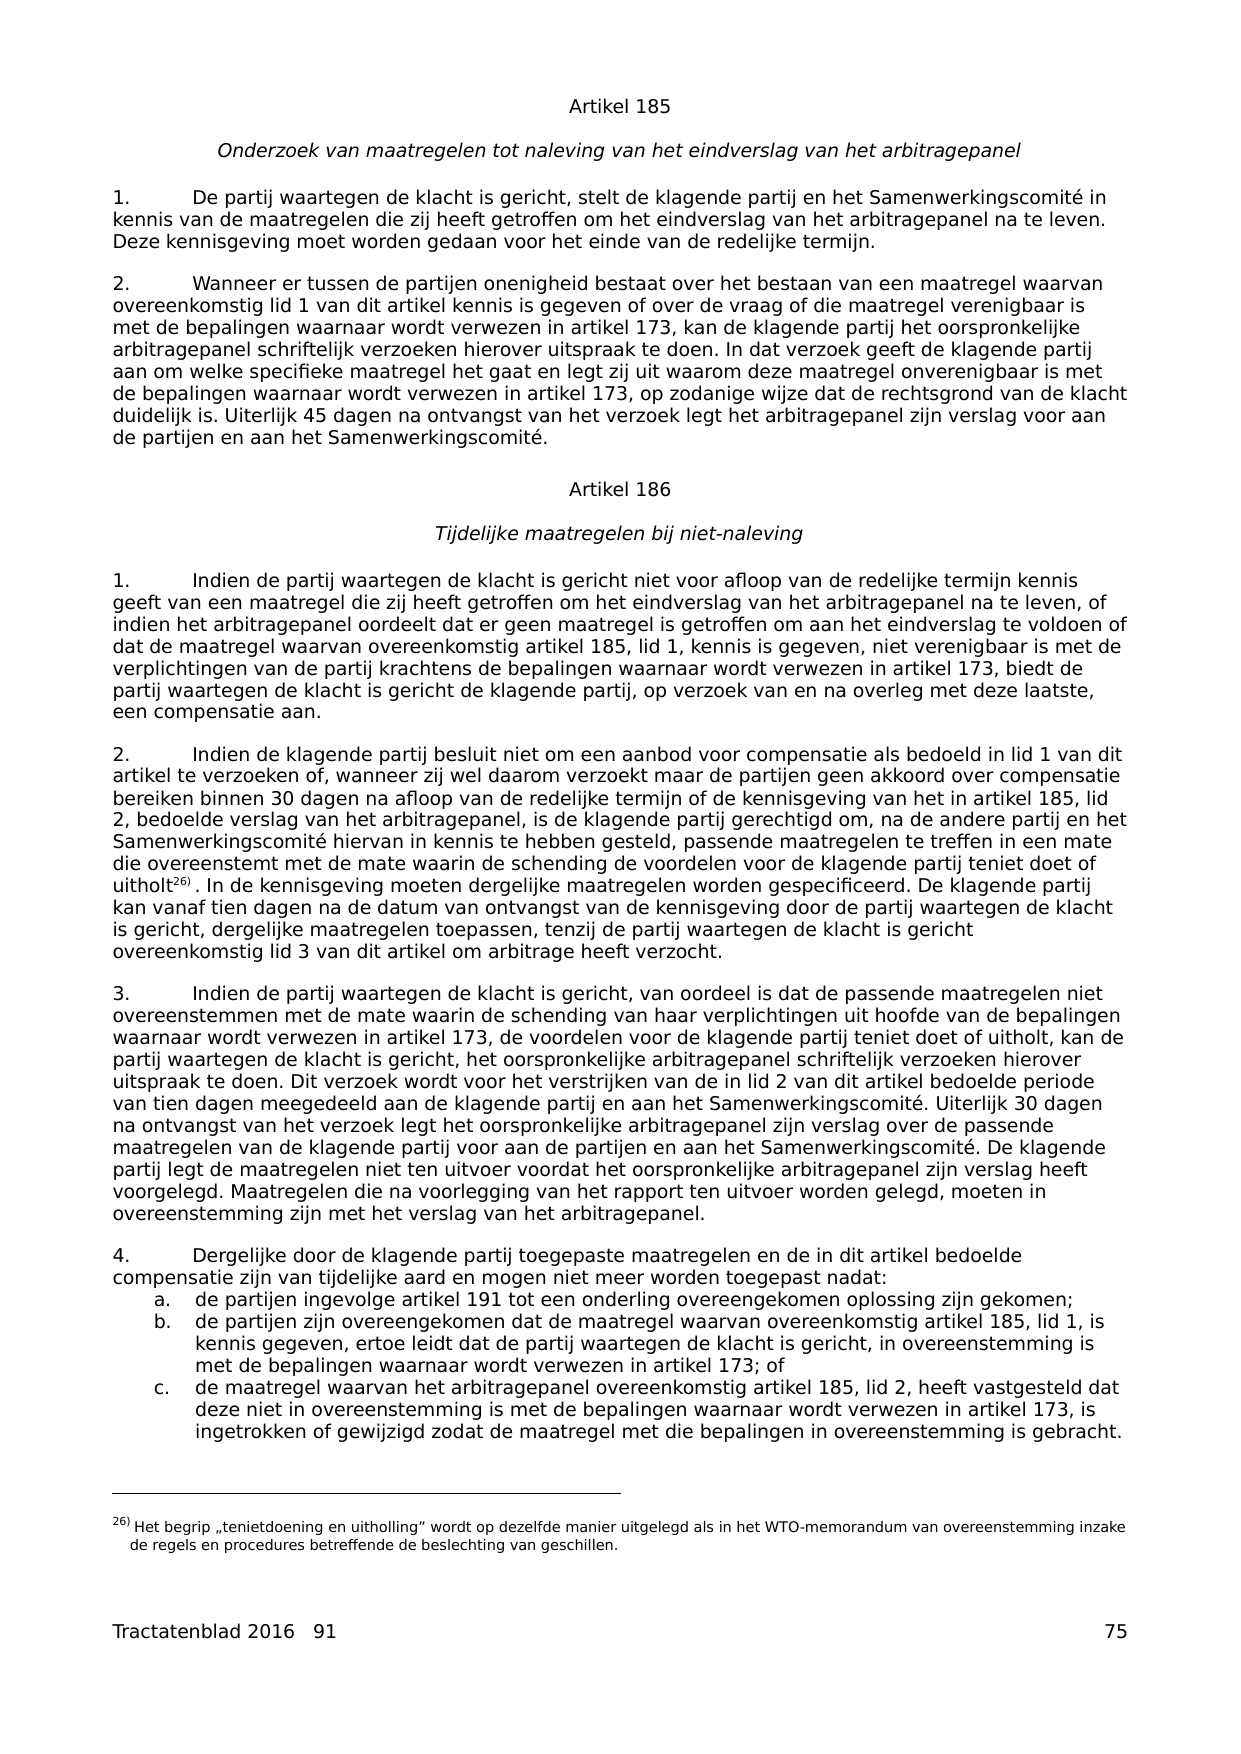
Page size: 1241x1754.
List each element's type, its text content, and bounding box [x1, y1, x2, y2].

text 3. Indien de partij waartegen de klacht is gericht, van oordeel is dat de passende maatregelen niet overeenstemmen met de mate waarin de schending van haar verplichtingen uit hoofde van de bepalingen waarnaar wordt verwezen in artikel 173, de voordelen voor de klagende partij teniet doet of uitholt, kan de partij waartegen de klacht is gericht, het oorspronkelijke arbitragepanel schriftelijk verzoeken hierover uitspraak te doen. Dit verzoek wordt voor het verstrijken van de in lid 2 van dit artikel bedoelde periode van tien dagen meegedeeld aan de klagende partij en aan het Samenwerkingscomité. Uiterlijk 30 dagen na ontvangst van het verzoek legt het oorspronkelijke arbitragepanel zijn verslag over de passende maatregelen van de klagende partij voor aan de partijen en aan het Samenwerkingscomité. De klagende partij legt de maatregelen niet ten uitvoer voordat het oorspronkelijke arbitragepanel zijn verslag heeft voorgelegd. Maatregelen die na voorlegging van het rapport ten uitvoer worden gelegd, moeten in overeenstemming zijn met het verslag van het arbitragepanel. [112, 983, 1128, 1225]
text c. de maatregel waarvan het arbitragepanel overeenkomstig artikel 185, lid 2, heeft vastgesteld dat deze niet in overeenstemming is met de bepalingen waarnaar wordt verwezen in artikel 173, is ingetrokken of gewijzigd zodat de maatregel met die bepalingen in overeenstemming is gebracht. [153, 1377, 1128, 1443]
text 2. Wanneer er tussen de partijen onenigheid bestaat over het bestaan van een maatregel waarvan overeenkomstig lid 1 van dit artikel kennis is gegeven of over de vraag of die maatregel verenigbaar is met de bepalingen waarnaar wordt verwezen in artikel 173, kan de klagende partij het oorspronkelijke arbitragepanel schriftelijk verzoeken hierover uitspraak te doen. In dat verzoek geeft de klagende partij aan om welke specifieke maatregel het gaat en legt zij uit waarom deze maatregel onverenigbaar is met de bepalingen waarnaar wordt verwezen in artikel 173, op zodanige wijze dat de rechtsgrond van de klacht duidelijk is. Uiterlijk 45 dagen na ontvangst van het verzoek legt het arbitragepanel zijn verslag voor aan de partijen en aan het Samenwerkingscomité. [112, 273, 1128, 449]
text b. de partijen zijn overeengekomen dat de maatregel waarvan overeenkomstig artikel 185, lid 1, is kennis gegeven, ertoe leidt dat de partij waartegen de klacht is gericht, in overeenstemming is met de bepalingen waarnaar wordt verwezen in artikel 173; of [153, 1311, 1128, 1377]
subtitle Artikel 186 Tijdelijke maatregelen bij niet-naleving [112, 479, 1128, 544]
text 1. De partij waartegen de klacht is gericht, stelt de klagende partij en het Samenwerkingscomité in kennis van de maatregelen die zij heeft getroffen om het eindverslag van het arbitragepanel na te leven. Deze kennisgeving moet worden gedaan voor het einde van de redelijke termijn. [112, 187, 1128, 253]
text a. de partijen ingevolge artikel 191 tot een onderling overeengekomen oplossing zijn gekomen; [153, 1289, 1128, 1311]
text 1. Indien de partij waartegen de klacht is gericht niet voor afloop van de redelijke termijn kennis geeft van een maatregel die zij heeft getroffen om het eindverslag van het arbitragepanel na te leven, of indien het arbitragepanel oordeelt dat er geen maatregel is getroffen om aan het eindverslag te voldoen of dat de maatregel waarvan overeenkomstig artikel 185, lid 1, kennis is gegeven, niet verenigbaar is met de verplichtingen van de partij krachtens de bepalingen waarnaar wordt verwezen in artikel 173, biedt de partij waartegen de klacht is gericht de klagende partij, op verzoek van en na overleg met deze laatste, een compensatie aan. [112, 569, 1128, 723]
subtitle Artikel 185 Onderzoek van maatregelen tot naleving van het eindverslag van het arbitragepanel [112, 96, 1128, 162]
text 2. Indien de klagende partij besluit niet om een aanbod voor compensatie als bedoeld in lid 1 van dit artikel te verzoeken of, wanneer zij wel daarom verzoekt maar de partijen geen akkoord over compensatie bereiken binnen 30 dagen na afloop van de redelijke termijn of de kennisgeving van het in artikel 185, lid 2, bedoelde verslag van het arbitragepanel, is de klagende partij gerechtigd om, na de andere partij en het Samenwerkingscomité hiervan in kennis te hebben gesteld, passende maatregelen te treffen in een mate die overeenstemt met de mate waarin de schending de voordelen voor de klagende partij teniet doet of uitholt. In de kennisgeving moeten dergelijke maatregelen worden gespecificeerd. De klagende partij kan vanaf tien dagen na de datum van ontvangst van de kennisgeving door de partij waartegen de klacht is gericht, dergelijke maatregelen toepassen, tenzij de partij waartegen de klacht is gericht overeenkomstig lid 3 van dit artikel om arbitrage heeft verzocht. [112, 743, 1128, 963]
text 4. Dergelijke door de klagende partij toegepaste maatregelen en de in dit artikel bedoelde compensatie zijn van tijdelijke aard en mogen niet meer worden toegepast nadat: [112, 1245, 1128, 1289]
text Het begrip „tenietdoening en uitholling” wordt op dezelfde manier uitgelegd als in het WTO-memorandum van overeenstemming inzake de regels en procedures betreffende de beslechting van geschillen. [112, 1515, 1128, 1554]
